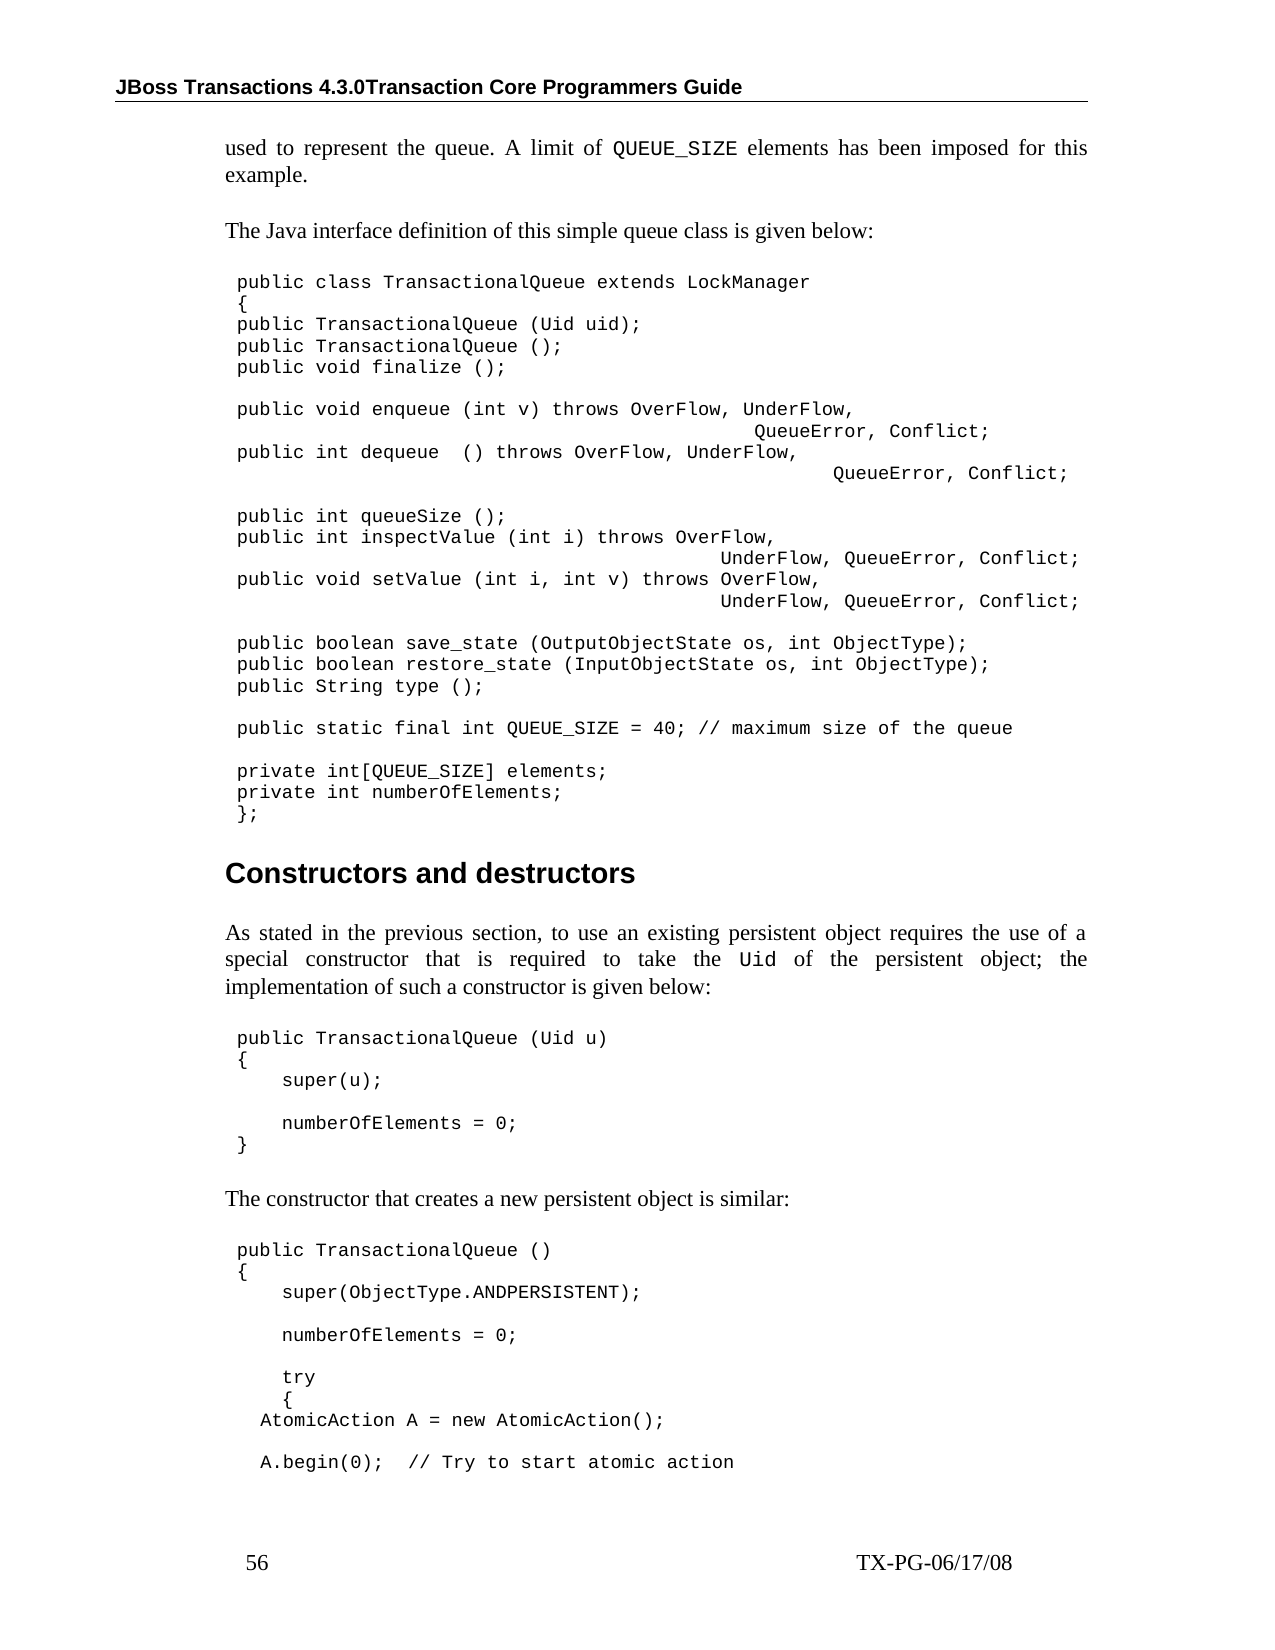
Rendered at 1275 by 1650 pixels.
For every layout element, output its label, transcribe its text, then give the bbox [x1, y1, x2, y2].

text used to represent the queue. A limit of QUEUE_SIZE elements has been imposed for this example. [225, 134, 1088, 188]
text public class TransactionalQueue extends LockManager { public TransactionalQueue (Uid uid); public TransactionalQueue (); public void finalize (); public void enqueue (int v) throws OverFlow, UnderFlow, QueueError, Conflict; public int dequeue () throws OverFlow, UnderFlow, QueueError, Conflict; public int queueSize (); public int inspectValue (int i) throws OverFlow, UnderFlow, QueueError, Conflict; public void setValue (int i, int v) throws OverFlow, UnderFlow, QueueError, Conflict; public boolean save_state (OutputObjectState os, int ObjectType); public boolean restore_state (InputObjectState os, int ObjectType); public String type (); public static final int QUEUE_SIZE = 40; // maximum size of the queue private int[QUEUE_SIZE] elements; private int numberOfElements; }; [237, 273, 1088, 825]
text The Java interface definition of this simple queue class is given below: [225, 217, 1088, 243]
subtitle Constructors and destructors [225, 856, 1088, 890]
text public TransactionalQueue (Uid u) { super(u); numberOfElements = 0; } [237, 1028, 1088, 1156]
text The constructor that creates a new persistent object is similar: [225, 1185, 1088, 1212]
text public TransactionalQueue () { super(ObjectType.ANDPERSISTENT); numberOfElements = 0; try { AtomicAction A = new AtomicAction(); A.begin(0); // Try to start atomic action [237, 1241, 1088, 1496]
text As stated in the previous section, to use an existing persistent object requires the use of a special constructor that is required to take the Uid of the persistent object; the implementation of such a constructor is given below: [225, 919, 1088, 999]
